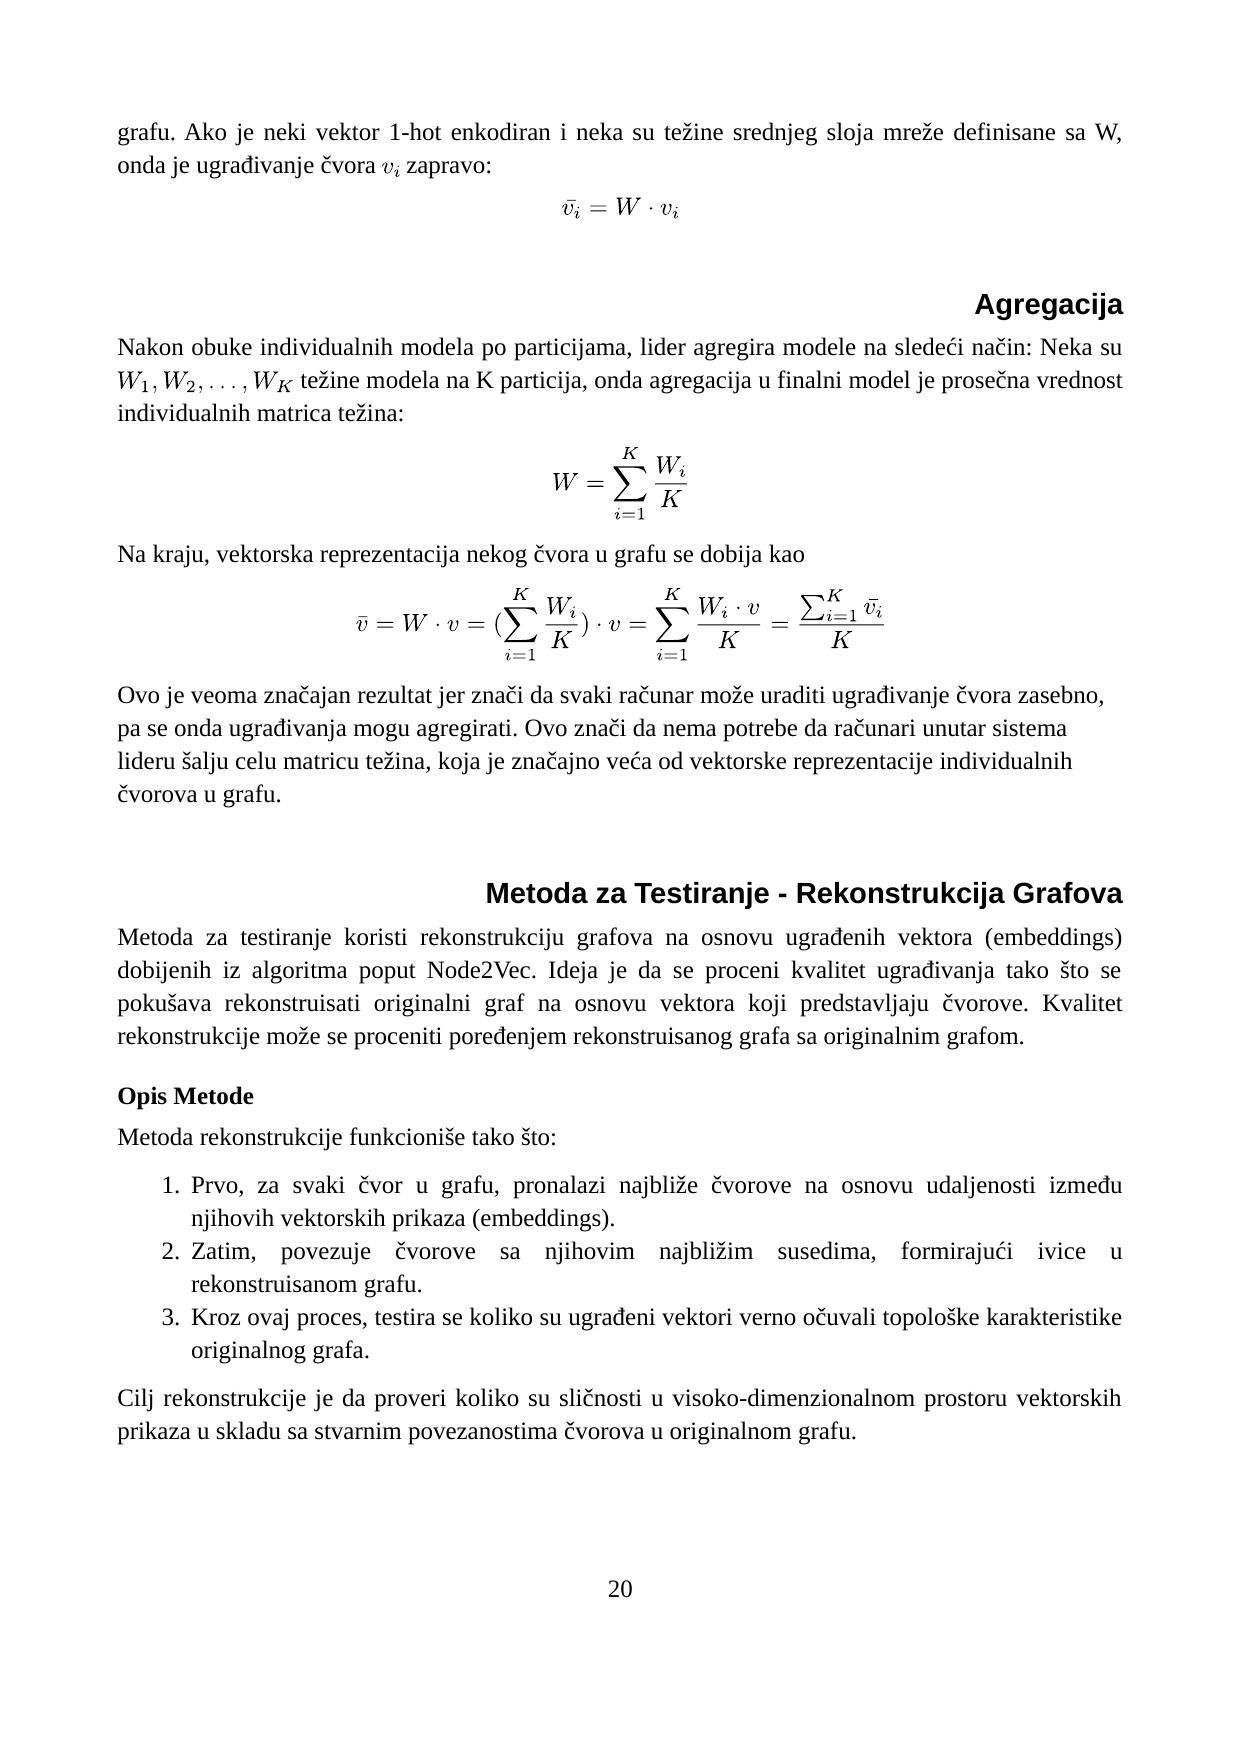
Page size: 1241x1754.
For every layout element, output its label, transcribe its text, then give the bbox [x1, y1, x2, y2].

list Zatim, povezuje čvorove sa njihovim najbližim susedima, formirajući ivice u rekonstruisanom grafu. [161, 1236, 1123, 1298]
text Metoda rekonstrukcije funkcioniše tako što: [117, 1122, 1123, 1151]
subtitle Metoda za Testiranje - Rekonstrukcija Grafova [117, 877, 1123, 910]
text Nakon obuke individualnih modela po particijama, lider agregira modele na sledeći način: Neka su težine modela na K particija, onda agregacija u finalni model je prosečna vrednost individualnih matrica težina: [117, 332, 1123, 427]
text Ovo je veoma značajan rezultat jer znači da svaki računar može uraditi ugrađivanje čvora zasebno, pa se onda ugrađivanja mogu agregirati. Ovo znači da nema potrebe da računari unutar sistema lideru šalju celu matricu težina, koja je značajno veća od vektorske reprezentacije individualnih čvorova u grafu. [117, 680, 1123, 808]
text Na kraju, vektorska reprezentacija nekog čvora u grafu se dobija kao [117, 539, 1123, 568]
text Cilj rekonstrukcije je da proveri koliko su sličnosti u visoko-dimenzionalnom prostoru vektorskih prikaza u skladu sa stvarnim povezanostima čvorova u originalnom grafu. [117, 1383, 1123, 1444]
list Prvo, za svaki čvor u grafu, pronalazi najbliže čvorove na osnovu udaljenosti između njihovih vektorskih prikaza (embeddings). [161, 1170, 1123, 1232]
text grafu. Ako je neki vektor 1-hot enkodiran i neka su težine srednjeg sloja mreže definisane sa W, onda je ugrađivanje čvora zapravo: [117, 117, 1123, 179]
text Metoda za testiranje koristi rekonstrukciju grafova na osnovu ugrađenih vektora (embeddings) dobijenih iz algoritma poput Node2Vec. Ideja je da se proceni kvalitet ugrađivanja tako što se pokušava rekonstruisati originalni graf na osnovu vektora koji predstavljaju čvorove. Kvalitet rekonstrukcije može se proceniti poređenjem rekonstruisanog grafa sa originalnim grafom. [117, 922, 1123, 1050]
subtitle Agregacija [117, 287, 1123, 321]
list Kroz ovaj proces, testira se koliko su ugrađeni vektori verno očuvali topološke karakteristike originalnog grafa. [161, 1302, 1123, 1364]
subtitle Opis Metode [117, 1081, 1123, 1110]
